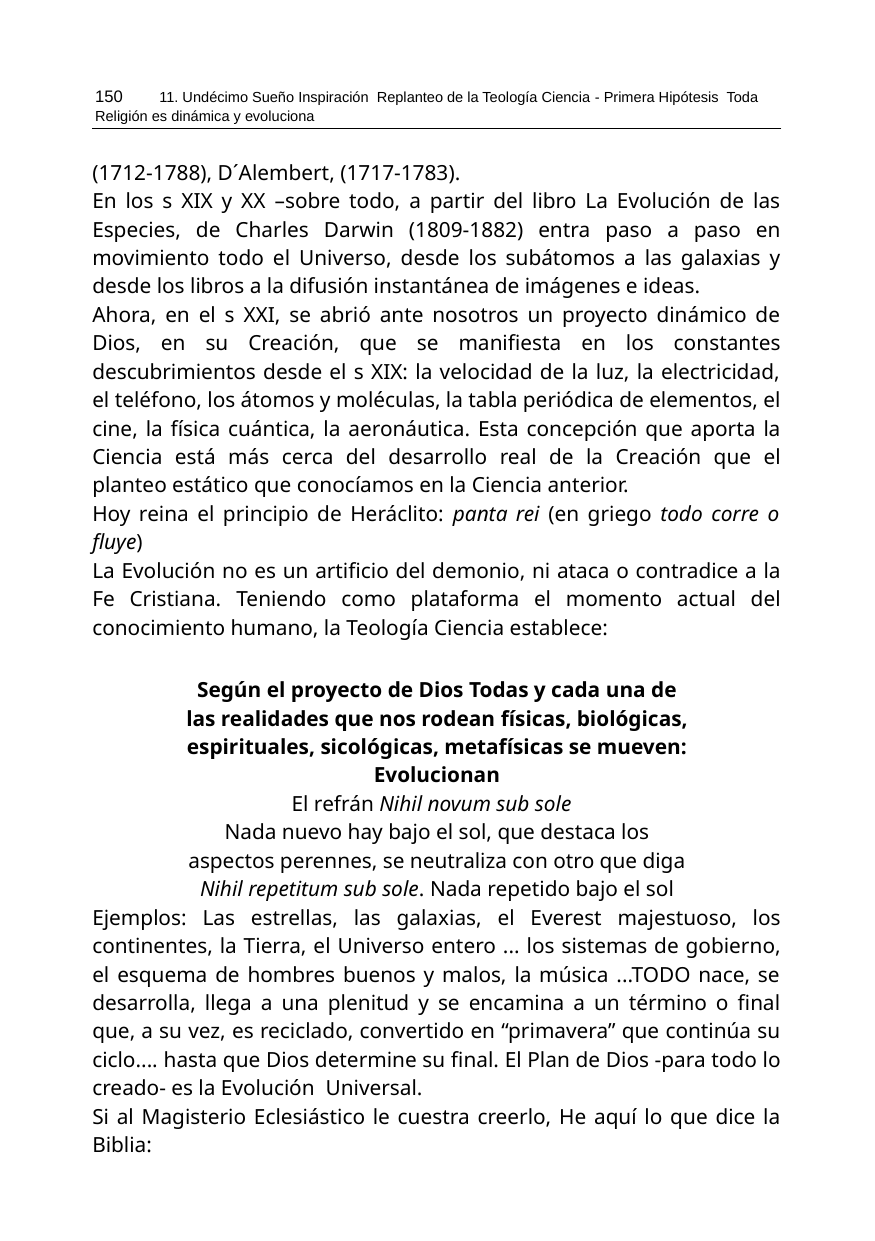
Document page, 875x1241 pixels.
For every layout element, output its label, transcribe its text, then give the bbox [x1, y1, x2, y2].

subtitle El refrán Nihil novum sub sole Nada nuevo hay bajo el sol, que destaca los aspectos perennes, se neutraliza con otro que diga Nihil repetitum sub sole. Nada repetido bajo el sol [181, 789, 693, 903]
text Si al Magisterio Eclesiástico le cuestra creerlo, He aquí lo que dice la Biblia: [92, 1102, 781, 1159]
text La Evolución no es un artificio del demonio, ni ataca o contradice a la Fe Cristiana. Teniendo como plataforma el momento actual del conocimiento humano, la Teología Ciencia establece: [92, 556, 781, 641]
text Ahora, en el s XXI, se abrió ante nosotros un proyecto dinámico de Dios, en su Creación, que se manifiesta en los constantes descubrimientos desde el s XIX: la velocidad de la luz, la electricidad, el teléfono, los átomos y moléculas, la tabla periódica de elementos, el cine, la física cuántica, la aeronáutica. Esta concepción que aporta la Ciencia está más cerca del desarrollo real de la Creación que el planteo estático que conocíamos en la Ciencia anterior. [92, 300, 781, 499]
subtitle Según el proyecto de Dios Todas y cada una de las realidades que nos rodean físicas, biológicas, espirituales, sicológicas, metafísicas se mueven: Evolucionan [181, 675, 693, 789]
text Ejemplos: Las estrellas, las galaxias, el Everest majestuoso, los continentes, la Tierra, el Universo entero ... los sistemas de gobierno, el esquema de hombres buenos y malos, la música ...TODO nace, se desarrolla, llega a una plenitud y se encamina a un término o final que, a su vez, es reciclado, convertido en “primavera” que continúa su ciclo.... hasta que Dios determine su final. El Plan de Dios -para todo lo creado- es la Evolución Universal. [92, 903, 781, 1102]
text En los s XIX y XX –sobre todo, a partir del libro La Evolución de las Especies, de Charles Darwin (1809-1882) entra paso a paso en movimiento todo el Universo, desde los subátomos a las galaxias y desde los libros a la difusión instantánea de imágenes e ideas. [92, 186, 781, 300]
text Hoy reina el principio de Heráclito: panta rei (en griego todo corre o fluye) [92, 499, 781, 556]
text (1712-1788), D´Alembert, (1717-1783). [92, 158, 781, 186]
